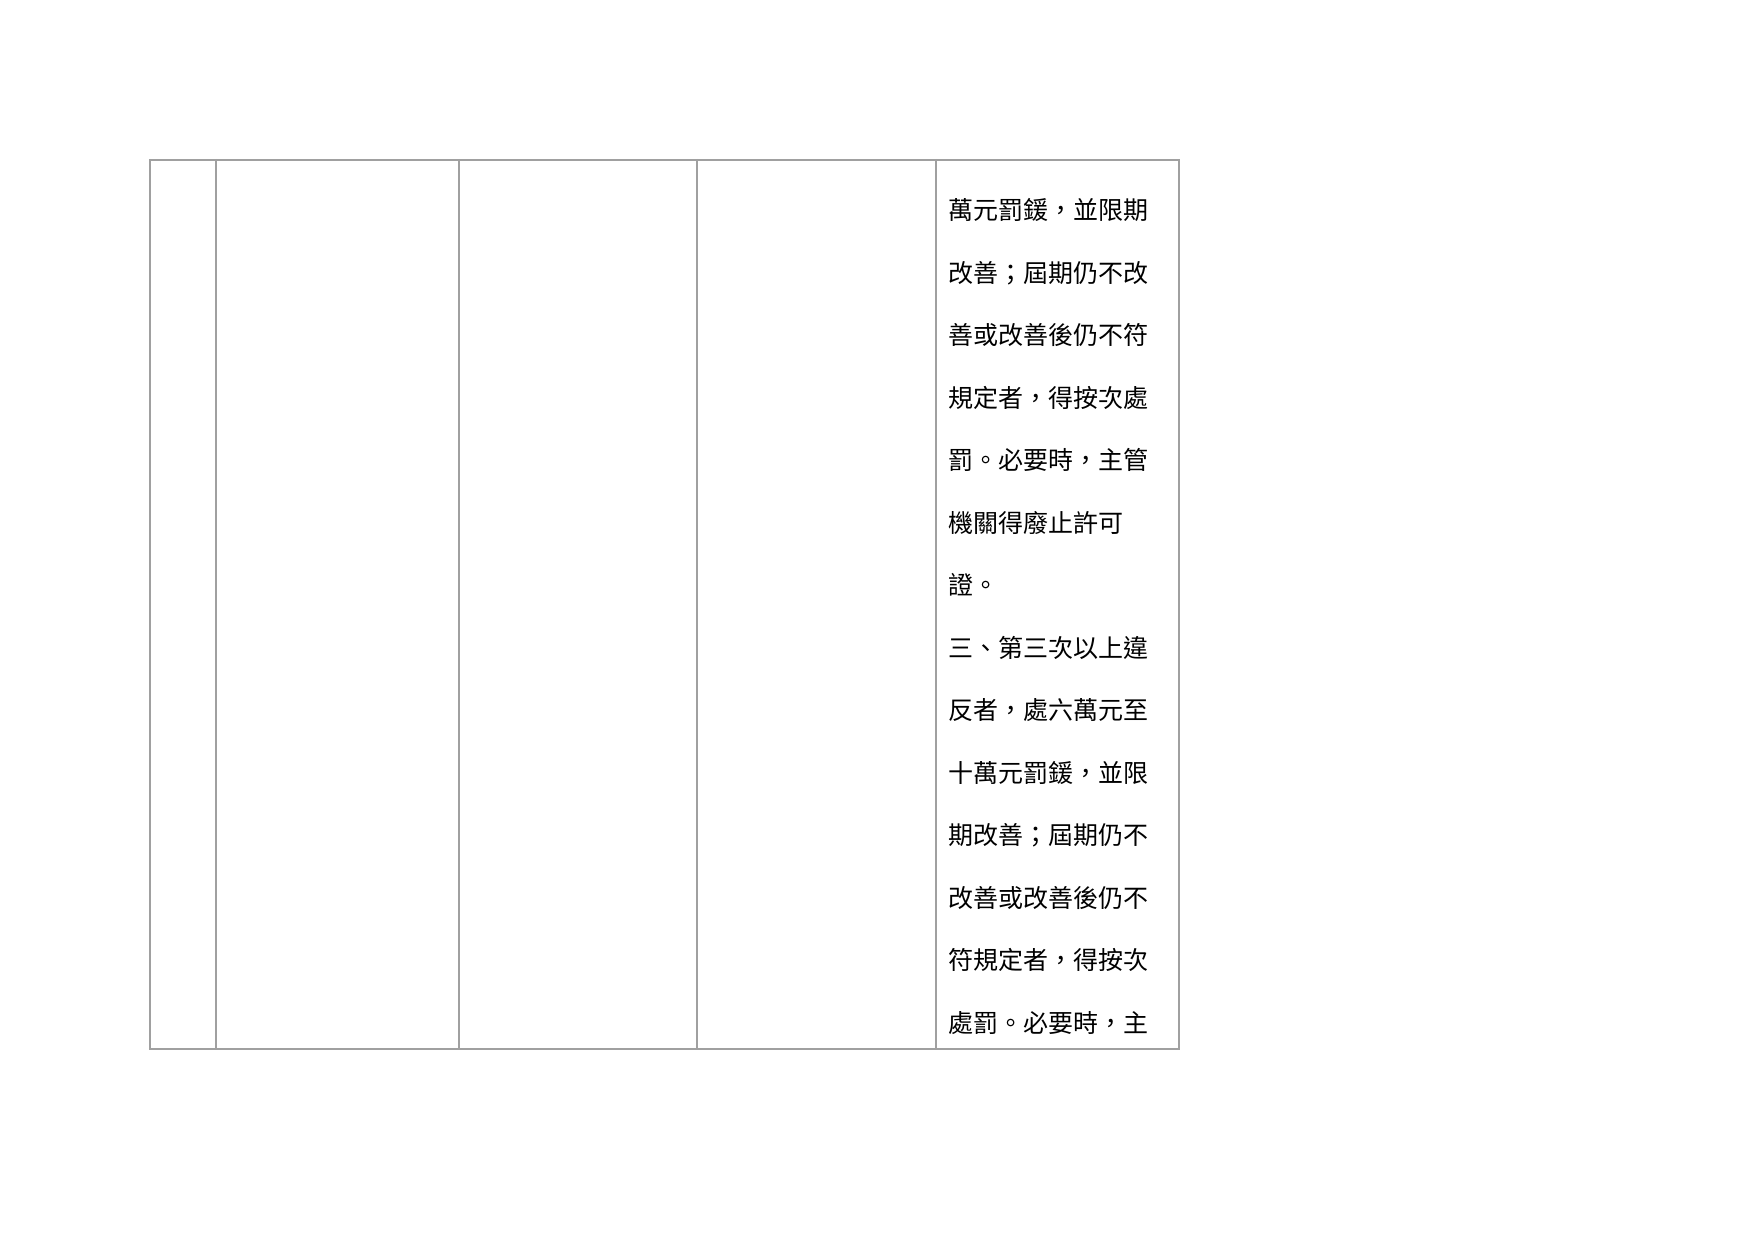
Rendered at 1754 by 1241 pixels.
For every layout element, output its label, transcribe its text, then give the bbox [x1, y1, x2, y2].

table_cell 萬元罰鍰，並限期改善；屆期仍不改善或改善後仍不符規定者，得按次處罰。必要時，主管機關得廢止許可證。 三、第三次以上違反者，處六萬元至十萬元罰鍰，並限期改善；屆期仍不改善或改善後仍不符規定者，得按次處罰。必要時，主 [937, 161, 1178, 1048]
table_cell [217, 161, 458, 1048]
table_cell [460, 161, 696, 1048]
table_cell [698, 161, 935, 1048]
table_cell [151, 161, 215, 1048]
